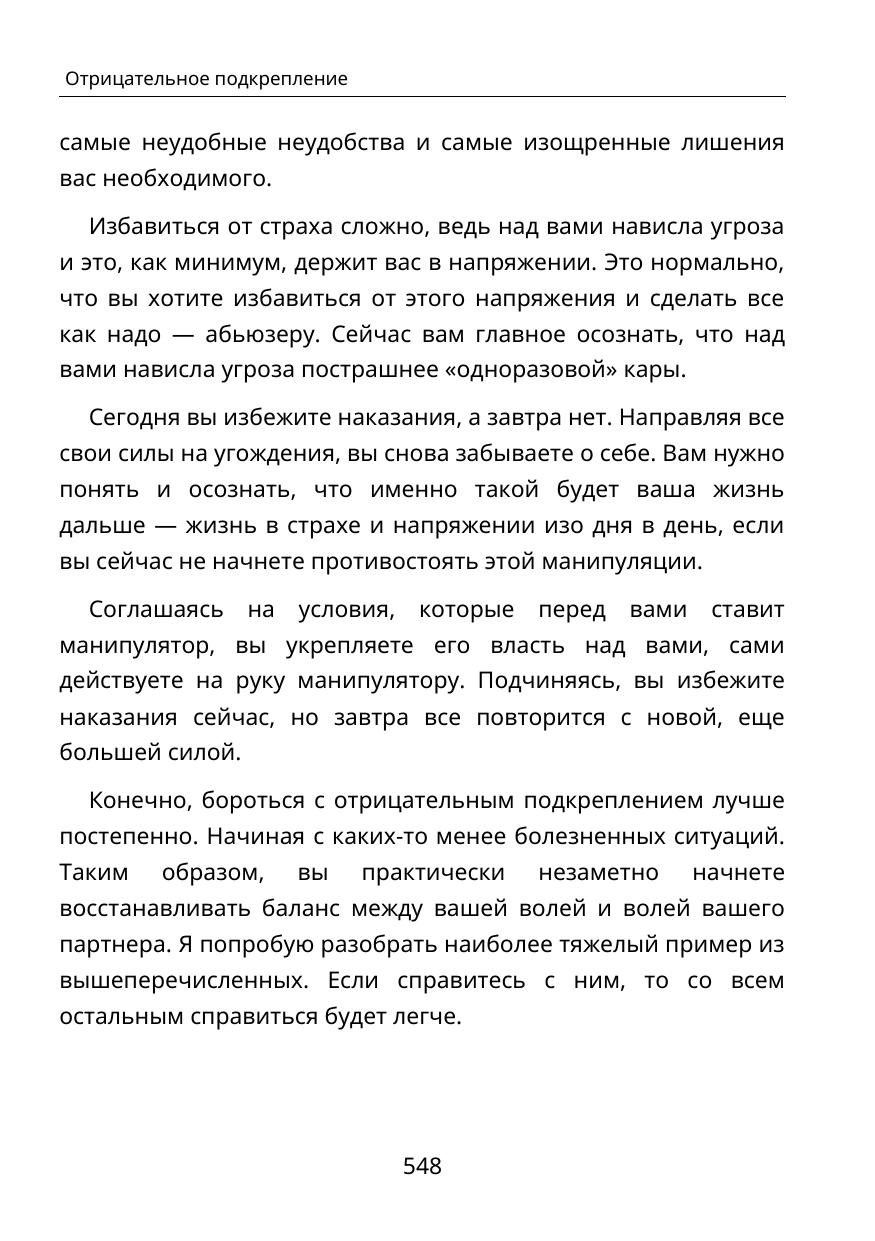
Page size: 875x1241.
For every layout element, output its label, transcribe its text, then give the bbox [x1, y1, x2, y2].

text Соглашаясь на условия, которые перед вами ставит манипулятор, вы укрепляете его власть над вами, сами действуете на руку манипулятору. Подчиняясь, вы избежите наказания сейчас, но завтра все повторится с новой, еще большей силой. [59, 593, 786, 768]
text самые неудобные неудобства и самые изощренные лишения вас необходимого. [59, 126, 786, 193]
text Конечно, бороться с отрицательным подкреплением лучше постепенно. Начиная с каких-то менее болезненных ситуаций. Таким образом, вы практически незаметно начнете восстанавливать баланс между вашей волей и волей вашего партнера. Я попробую разобрать наиболее тяжелый пример из вышеперечисленных. Если справитесь с ним, то со всем остальным справиться будет легче. [59, 784, 786, 1031]
text Сегодня вы избежите наказания, а завтра нет. Направляя все свои силы на угождения, вы снова забываете о себе. Вам нужно понять и осознать, что именно такой будет ваша жизнь дальше — жизнь в страхе и напряжении изо дня в день, если вы сейчас не начнете противостоять этой манипуляции. [59, 401, 786, 576]
text Избавиться от страха сложно, ведь над вами нависла угроза и это, как минимум, держит вас в напряжении. Это нормально, что вы хотите избавиться от этого напряжения и сделать все как надо — абьюзеру. Сейчас вам главное осознать, что над вами нависла угроза пострашнее «одноразовой» кары. [59, 210, 786, 385]
